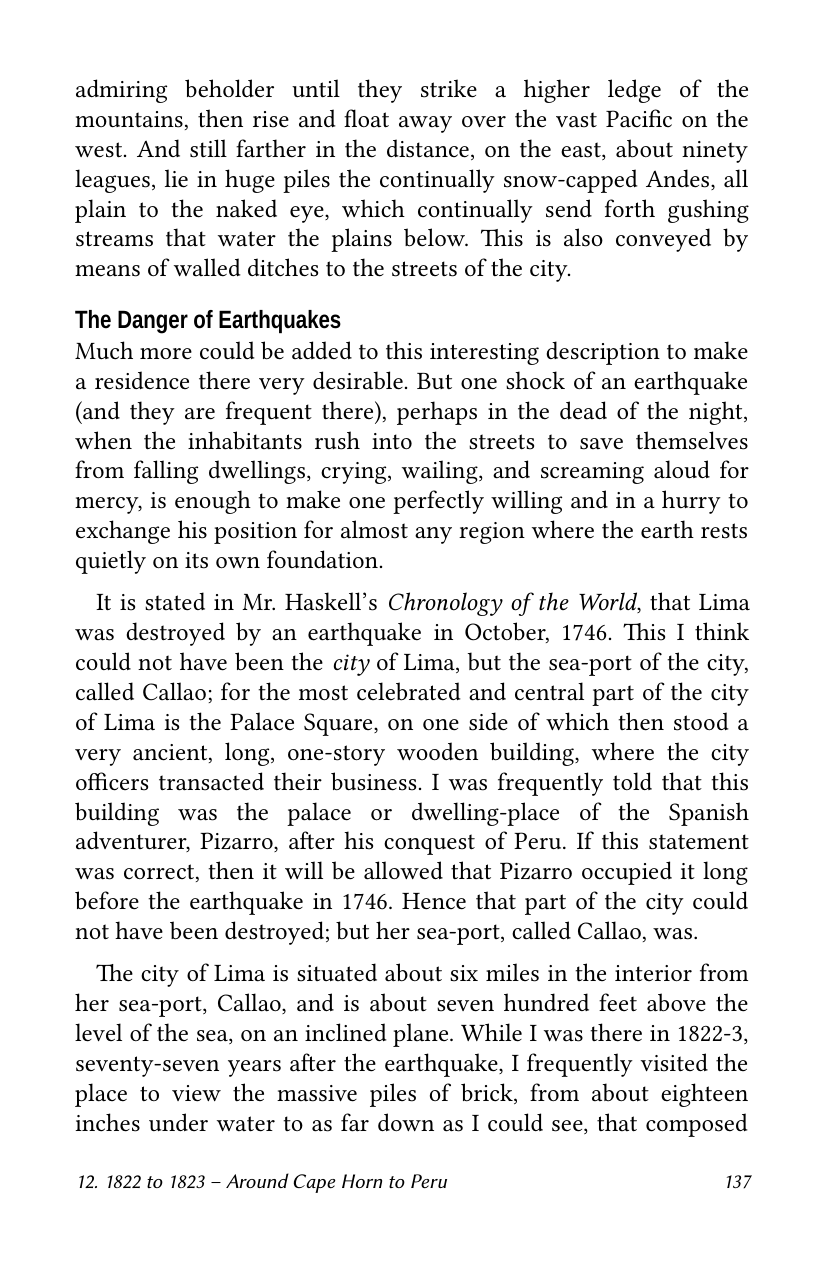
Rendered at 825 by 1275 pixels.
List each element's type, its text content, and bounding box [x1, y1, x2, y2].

text The city of Lima is situated about six miles in the interior from her sea-port, Callao, and is about seven hundred feet above the level of the sea, on an inclined plane. While I was there in 1822-3, seventy-seven years after the earthquake, I frequently visited the place to view the massive piles of brick, from about eighteen inches under water to as far down as I could see, that composed [75, 959, 750, 1137]
text It is stated in Mr. Haskell’s Chronology of the World, that Lima was destroyed by an earthquake in October, 1746. This I think could not have been the city of Lima, but the sea-port of the city, called Callao; for the most celebrated and central part of the city of Lima is the Palace Square, on one side of which then stood a very ancient, long, one-story wooden building, where the city officers transacted their business. I was frequently told that this building was the palace or dwelling-place of the Spanish adventurer, Pizarro, after his conquest of Peru. If this statement was correct, then it will be allowed that Pizarro occupied it long before the earthquake in 1746. Hence that part of the city could not have been destroyed; but her sea-port, called Callao, was. [75, 588, 750, 946]
text admiring beholder until they strike a higher ledge of the mountains, then rise and float away over the vast Pacific on the west. And still farther in the distance, on the east, about ninety leagues, lie in huge piles the continually snow-capped Andes, all plain to the naked eye, which continually send forth gushing streams that water the plains below. This is also conveyed by means of walled ditches to the streets of the city. [75, 75, 750, 283]
text Much more could be added to this interesting description to make a residence there very desirable. But one shock of an earthquake (and they are frequent there), perhaps in the dead of the night, when the inhabitants rush into the streets to save themselves from falling dwellings, crying, wailing, and screaming aloud for mercy, is enough to make one perfectly willing and in a hurry to exchange his position for almost any region where the earth rests quietly on its own foundation. [75, 337, 750, 575]
subtitle The Danger of Earthquakes [75, 305, 750, 334]
